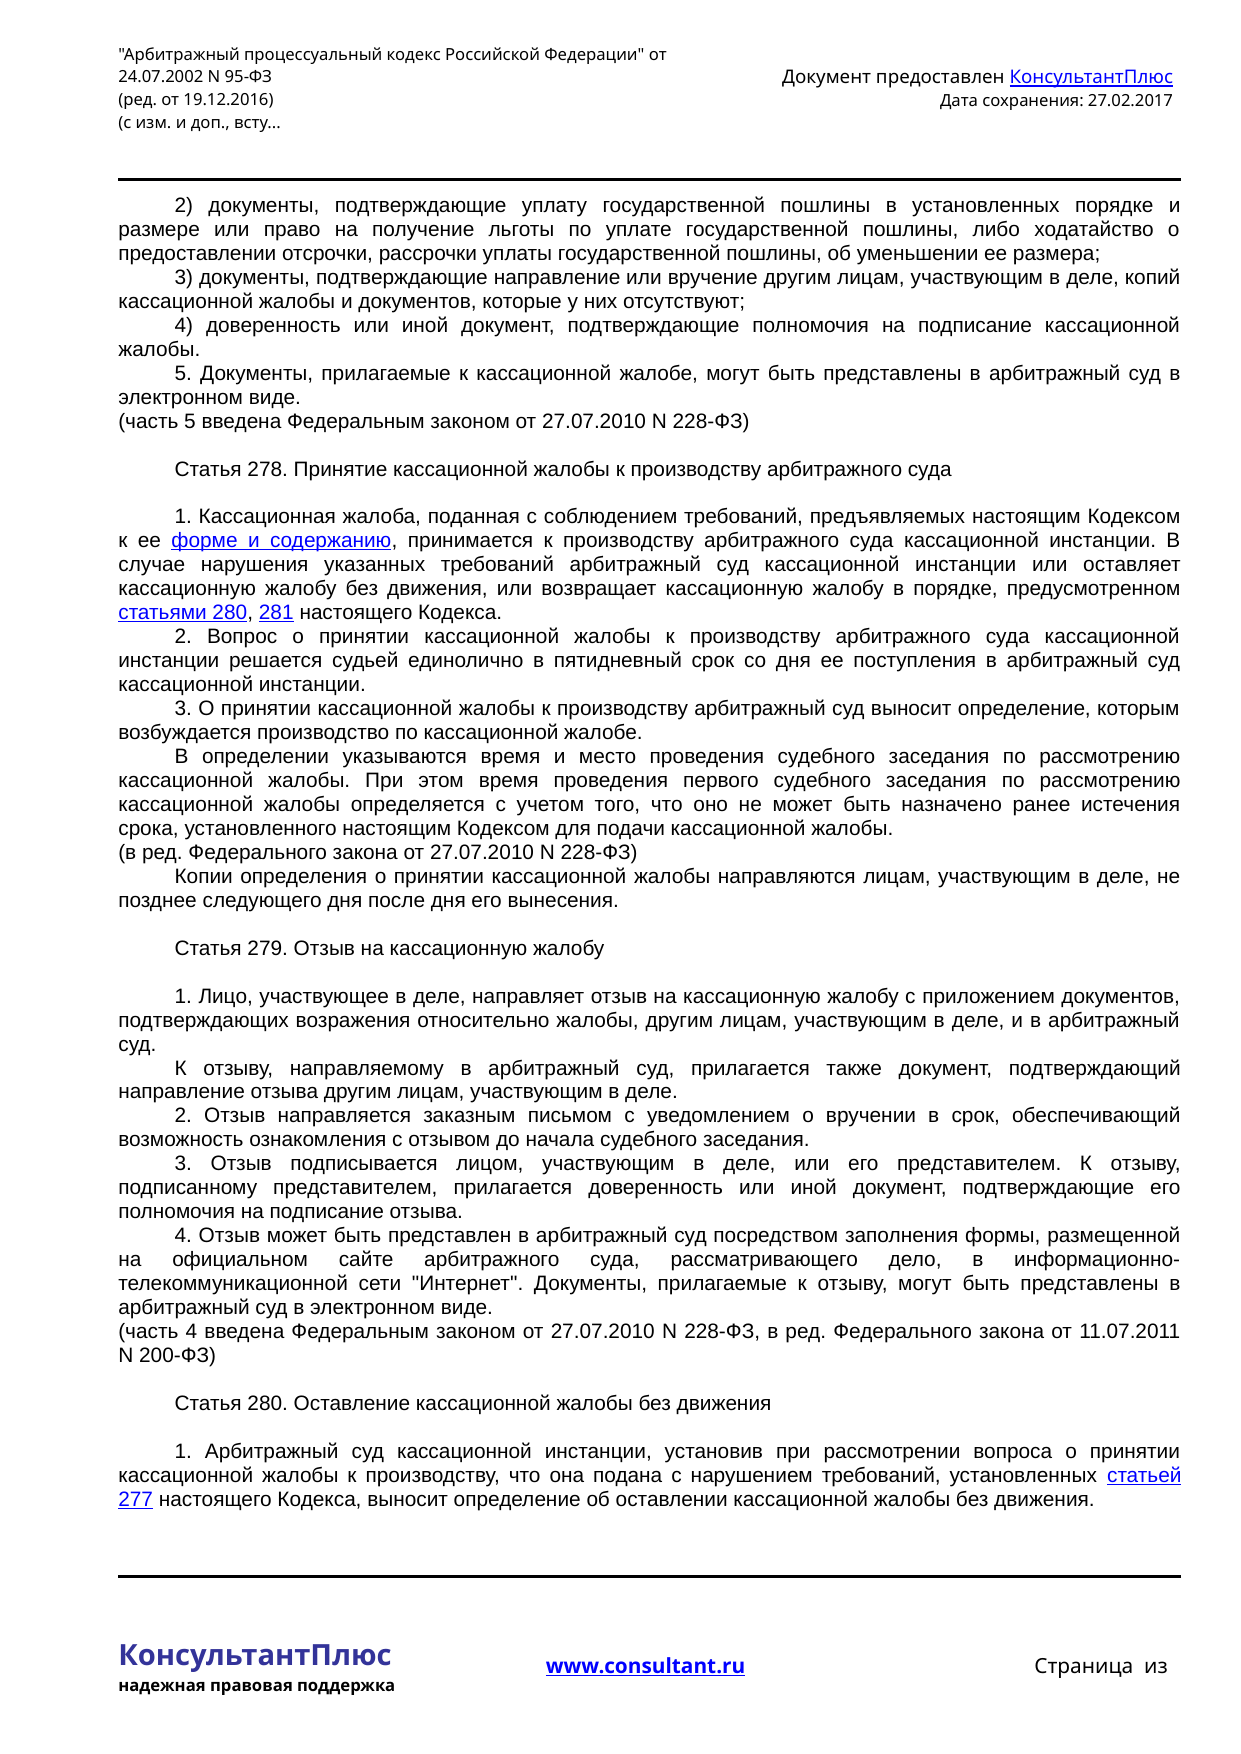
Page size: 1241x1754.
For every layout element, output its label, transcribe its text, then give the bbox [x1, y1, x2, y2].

text 5. Документы, прилагаемые к кассационной жалобе, могут быть представлены в арбитражный суд в электронном виде. [118, 361, 1181, 408]
text В определении указываются время и место проведения судебного заседания по рассмотрению кассационной жалобы. При этом время проведения первого судебного заседания по рассмотрению кассационной жалобы определяется с учетом того, что оно не может быть назначено ранее истечения срока, установленного настоящим Кодексом для подачи кассационной жалобы. [118, 744, 1181, 840]
text Копии определения о принятии кассационной жалобы направляются лицам, участвующим в деле, не позднее следующего дня после дня его вынесения. [118, 864, 1181, 912]
text К отзыву, направляемому в арбитражный суд, прилагается также документ, подтверждающий направление отзыва другим лицам, участвующим в деле. [118, 1055, 1181, 1103]
text 2) документы, подтверждающие уплату государственной пошлины в установленных порядке и размере или право на получение льготы по уплате государственной пошлины, либо ходатайство о предоставлении отсрочки, рассрочки уплаты государственной пошлины, об уменьшении ее размера; [118, 193, 1181, 265]
text 1. Кассационная жалоба, поданная с соблюдением требований, предъявляемых настоящим Кодексом к ее форме и содержанию, принимается к производству арбитражного суда кассационной инстанции. В случае нарушения указанных требований арбитражный суд кассационной инстанции или оставляет кассационную жалобу без движения, или возвращает кассационную жалобу в порядке, предусмотренном статьями 280, 281 настоящего Кодекса. [118, 504, 1181, 624]
text 1. Арбитражный суд кассационной инстанции, установив при рассмотрении вопроса о принятии кассационной жалобы к производству, что она подана с нарушением требований, установленных статьей 277 настоящего Кодекса, выносит определение об оставлении кассационной жалобы без движения. [118, 1439, 1181, 1511]
subtitle Статья 280. Оставление кассационной жалобы без движения [118, 1391, 1181, 1415]
text 1. Лицо, участвующее в деле, направляет отзыв на кассационную жалобу с приложением документов, подтверждающих возражения относительно жалобы, другим лицам, участвующим в деле, и в арбитражный суд. [118, 983, 1181, 1055]
text 4) доверенность или иной документ, подтверждающие полномочия на подписание кассационной жалобы. [118, 313, 1181, 361]
text (часть 4 введена Федеральным законом от 27.07.2010 N 228-ФЗ, в ред. Федерального закона от 11.07.2011 N 200-ФЗ) [118, 1319, 1181, 1367]
text 3. О принятии кассационной жалобы к производству арбитражный суд выносит определение, которым возбуждается производство по кассационной жалобе. [118, 696, 1181, 744]
text 3. Отзыв подписывается лицом, участвующим в деле, или его представителем. К отзыву, подписанному представителем, прилагается доверенность или иной документ, подтверждающие его полномочия на подписание отзыва. [118, 1151, 1181, 1223]
text 2. Вопрос о принятии кассационной жалобы к производству арбитражного суда кассационной инстанции решается судьей единолично в пятидневный срок со дня ее поступления в арбитражный суд кассационной инстанции. [118, 624, 1181, 696]
text (в ред. Федерального закона от 27.07.2010 N 228-ФЗ) [118, 840, 1181, 864]
text (часть 5 введена Федеральным законом от 27.07.2010 N 228-ФЗ) [118, 408, 1181, 432]
text 2. Отзыв направляется заказным письмом с уведомлением о вручении в срок, обеспечивающий возможность ознакомления с отзывом до начала судебного заседания. [118, 1103, 1181, 1151]
text 4. Отзыв может быть представлен в арбитражный суд посредством заполнения формы, размещенной на официальном сайте арбитражного суда, рассматривающего дело, в информационно-телекоммуникационной сети "Интернет". Документы, прилагаемые к отзыву, могут быть представлены в арбитражный суд в электронном виде. [118, 1223, 1181, 1319]
text 3) документы, подтверждающие направление или вручение другим лицам, участвующим в деле, копий кассационной жалобы и документов, которые у них отсутствуют; [118, 265, 1181, 313]
subtitle Статья 278. Принятие кассационной жалобы к производству арбитражного суда [118, 456, 1181, 480]
subtitle Статья 279. Отзыв на кассационную жалобу [118, 936, 1181, 959]
